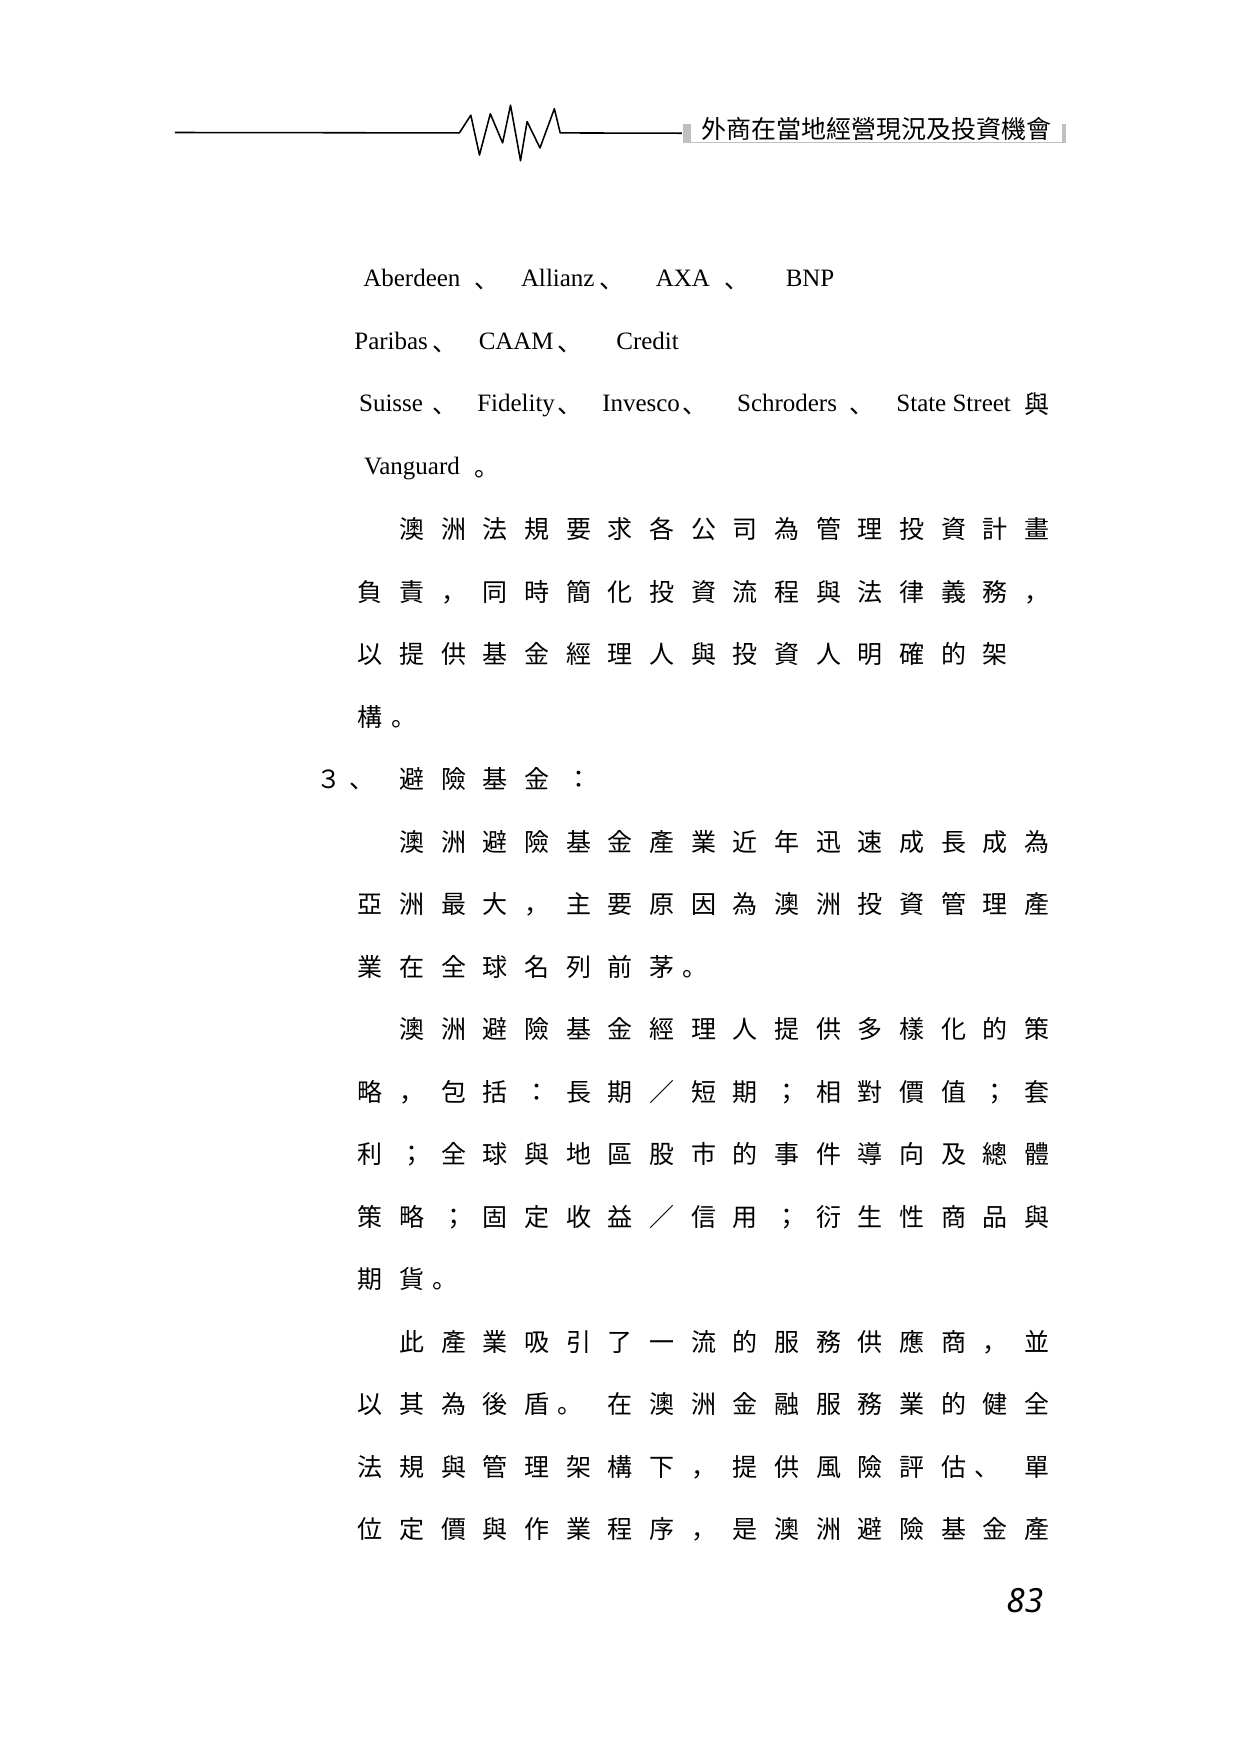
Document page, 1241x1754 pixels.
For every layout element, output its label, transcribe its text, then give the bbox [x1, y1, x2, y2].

text 澳洲法規要求各公司為管理投資計畫負責，同時簡化投資流程與法律義務，以提供基金經理人與投資人明確的架構。 [330, 486, 1058, 736]
text 澳洲避險基金經理人提供多樣化的策略，包括：長期／短期；相對價值；套利；全球與地區股市的事件導向及總體策略；固定收益／信用；衍生性商品與期貨。 [330, 986, 1058, 1299]
text Aberdeen、Allianz、AXA、BNP Paribas、CAAM、Credit Suisse、Fidelity、Invesco、Schroders、State Street與Vanguard。 [330, 236, 1058, 486]
text ３、避險基金： [281, 736, 1058, 799]
text 此產業吸引了一流的服務供應商，並以其為後盾。在澳洲金融服務業的健全法規與管理架構下，提供風險評估、單位定價與作業程序，是澳洲避險基金產 [330, 1299, 1058, 1549]
text 澳洲避險基金產業近年迅速成長成為亞洲最大，主要原因為澳洲投資管理產業在全球名列前茅。 [330, 799, 1058, 986]
